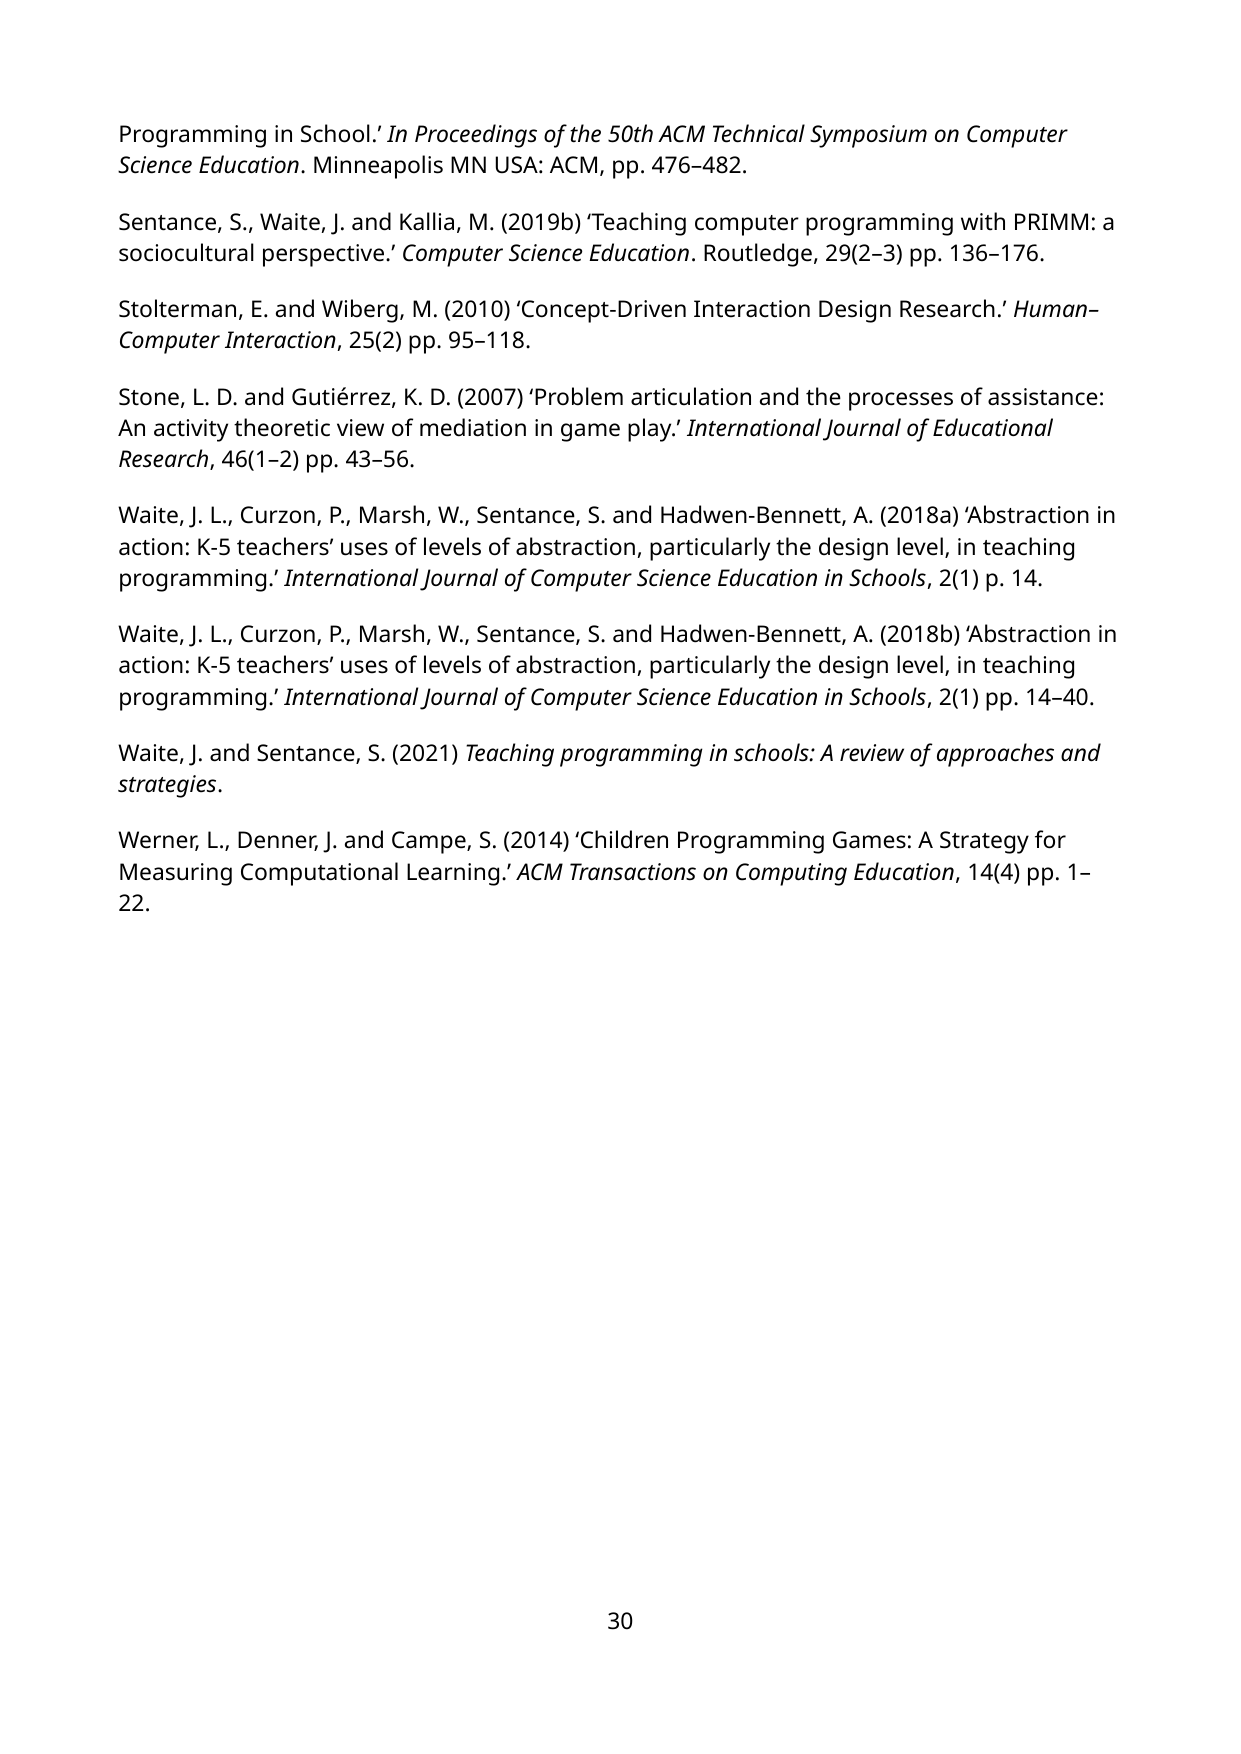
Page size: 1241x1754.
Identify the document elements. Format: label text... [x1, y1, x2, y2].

text Programming in School.’ In Proceedings of the 50th ACM Technical Symposium on Computer Science Education. Minneapolis MN USA: ACM, pp. 476–482. [118, 118, 1122, 181]
text Waite, J. and Sentance, S. (2021) Teaching programming in schools: A review of approaches and strategies. [118, 737, 1122, 799]
text Stone, L. D. and Gutiérrez, K. D. (2007) ‘Problem articulation and the processes of assistance: An activity theoretic view of mediation in game play.’ International Journal of Educational Research, 46(1–2) pp. 43–56. [118, 381, 1122, 474]
text Sentance, S., Waite, J. and Kallia, M. (2019b) ‘Teaching computer programming with PRIMM: a sociocultural perspective.’ Computer Science Education. Routledge, 29(2–3) pp. 136–176. [118, 206, 1122, 268]
text Waite, J. L., Curzon, P., Marsh, W., Sentance, S. and Hadwen-Bennett, A. (2018a) ‘Abstraction in action: K-5 teachers’ uses of levels of abstraction, particularly the design level, in teaching programming.’ International Journal of Computer Science Education in Schools, 2(1) p. 14. [118, 499, 1122, 593]
text Stolterman, E. and Wiberg, M. (2010) ‘Concept-Driven Interaction Design Research.’ Human–Computer Interaction, 25(2) pp. 95–118. [118, 293, 1122, 356]
text Waite, J. L., Curzon, P., Marsh, W., Sentance, S. and Hadwen-Bennett, A. (2018b) ‘Abstraction in action: K-5 teachers’ uses of levels of abstraction, particularly the design level, in teaching programming.’ International Journal of Computer Science Education in Schools, 2(1) pp. 14–40. [118, 618, 1122, 712]
text Werner, L., Denner, J. and Campe, S. (2014) ‘Children Programming Games: A Strategy for Measuring Computational Learning.’ ACM Transactions on Computing Education, 14(4) pp. 1–22. [118, 824, 1122, 918]
